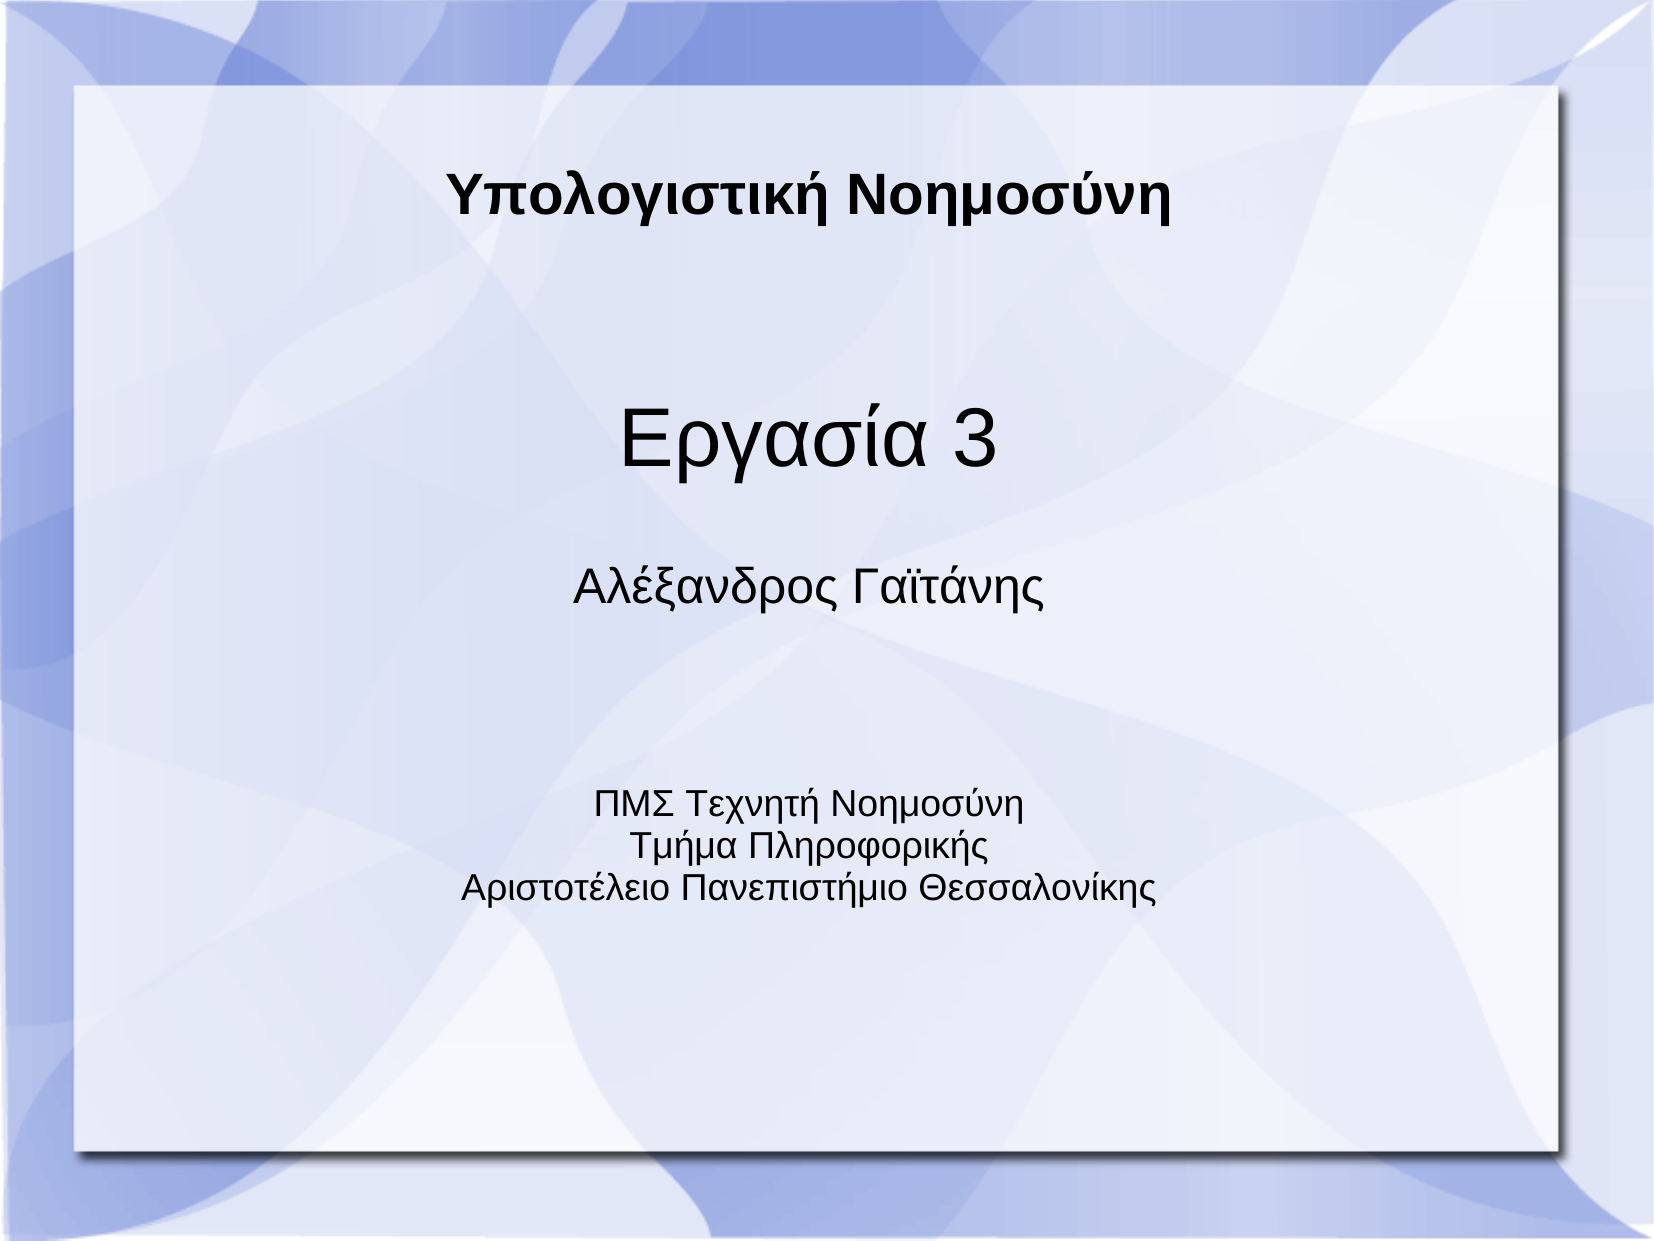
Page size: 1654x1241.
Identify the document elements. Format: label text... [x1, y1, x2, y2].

title Υπολογιστική Νοημοσύνη [82, 90, 1536, 298]
subtitle Εργασία 3 Αλέξανδρος Γαϊτάνης ΠΜΣ Τεχνητή Νοημοσύνη Τμήμα Πληροφορικής Αριστοτέλειο Πανεπιστήμιο Θεσσαλονίκης [129, 324, 1489, 975]
picture [0, 0, 1654, 1241]
